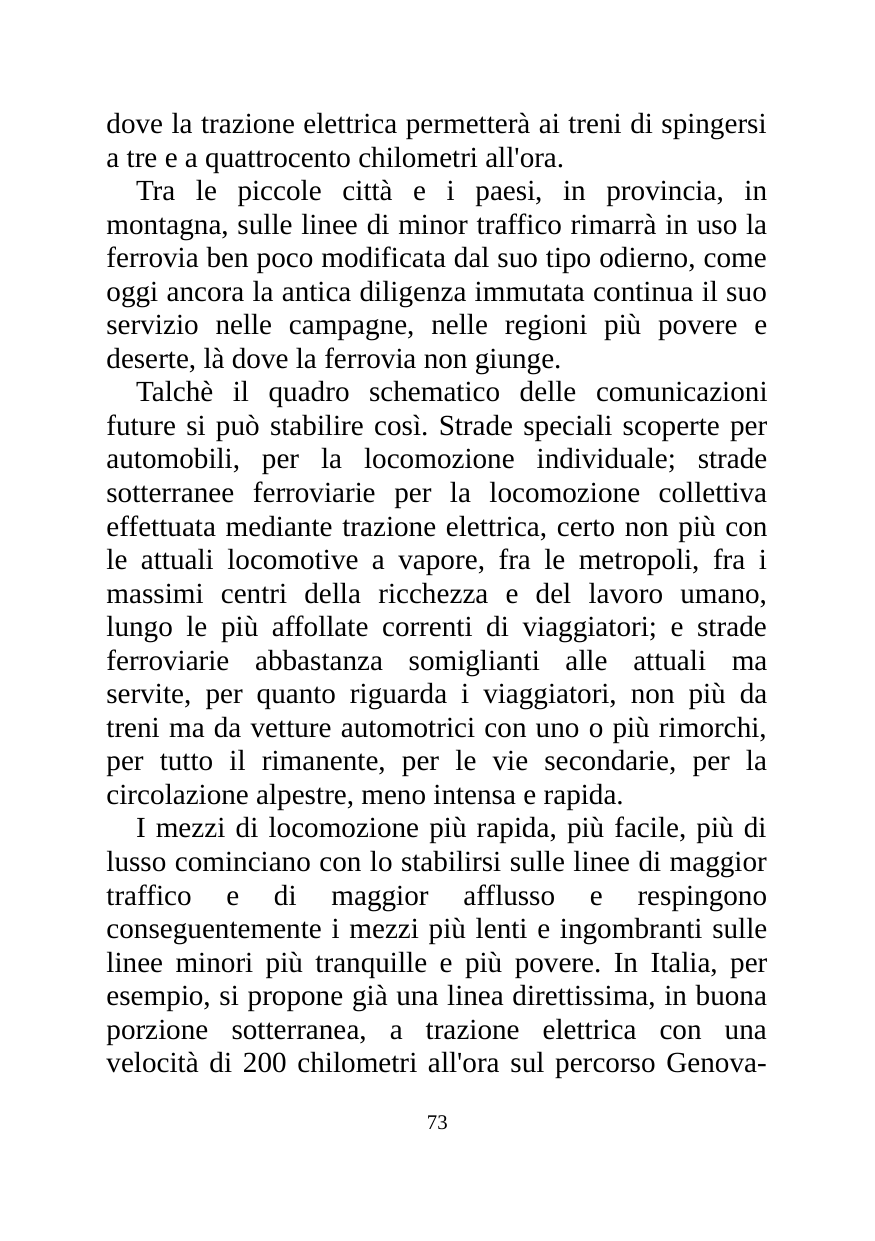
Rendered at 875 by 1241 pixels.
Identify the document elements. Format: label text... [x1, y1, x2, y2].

text Tra le piccole città e i paesi, in provincia, in montagna, sulle linee di minor traffico rimarrà in uso la ferrovia ben poco modificata dal suo tipo odierno, come oggi ancora la antica diligenza immutata continua il suo servizio nelle campagne, nelle regioni più povere e deserte, là dove la ferrovia non giunge. [106, 173, 768, 374]
text Talchè il quadro schematico delle comunicazioni future si può stabilire così. Strade speciali scoperte per automobili, per la locomozione individuale; strade sotterranee ferroviarie per la locomozione collettiva effettuata mediante trazione elettrica, certo non più con le attuali locomotive a vapore, fra le metropoli, fra i massimi centri della ricchezza e del lavoro umano, lungo le più affollate correnti di viaggiatori; e strade ferroviarie abbastanza somiglianti alle attuali ma servite, per quanto riguarda i viaggiatori, non più da treni ma da vetture automotrici con uno o più rimorchi, per tutto il rimanente, per le vie secondarie, per la circolazione alpestre, meno intensa e rapida. [106, 374, 768, 811]
text dove la trazione elettrica permetterà ai treni di spingersi a tre e a quattrocento chilometri all'ora. [106, 106, 768, 173]
text I mezzi di locomozione più rapida, più facile, più di lusso cominciano con lo stabilirsi sulle linee di maggior traffico e di maggior afflusso e respingono conseguentemente i mezzi più lenti e ingombranti sulle linee minori più tranquille e più povere. In Italia, per esempio, si propone già una linea direttissima, in buona porzione sotterranea, a trazione elettrica con una velocità di 200 chilometri all'ora sul percorso Genova- [106, 811, 768, 1079]
